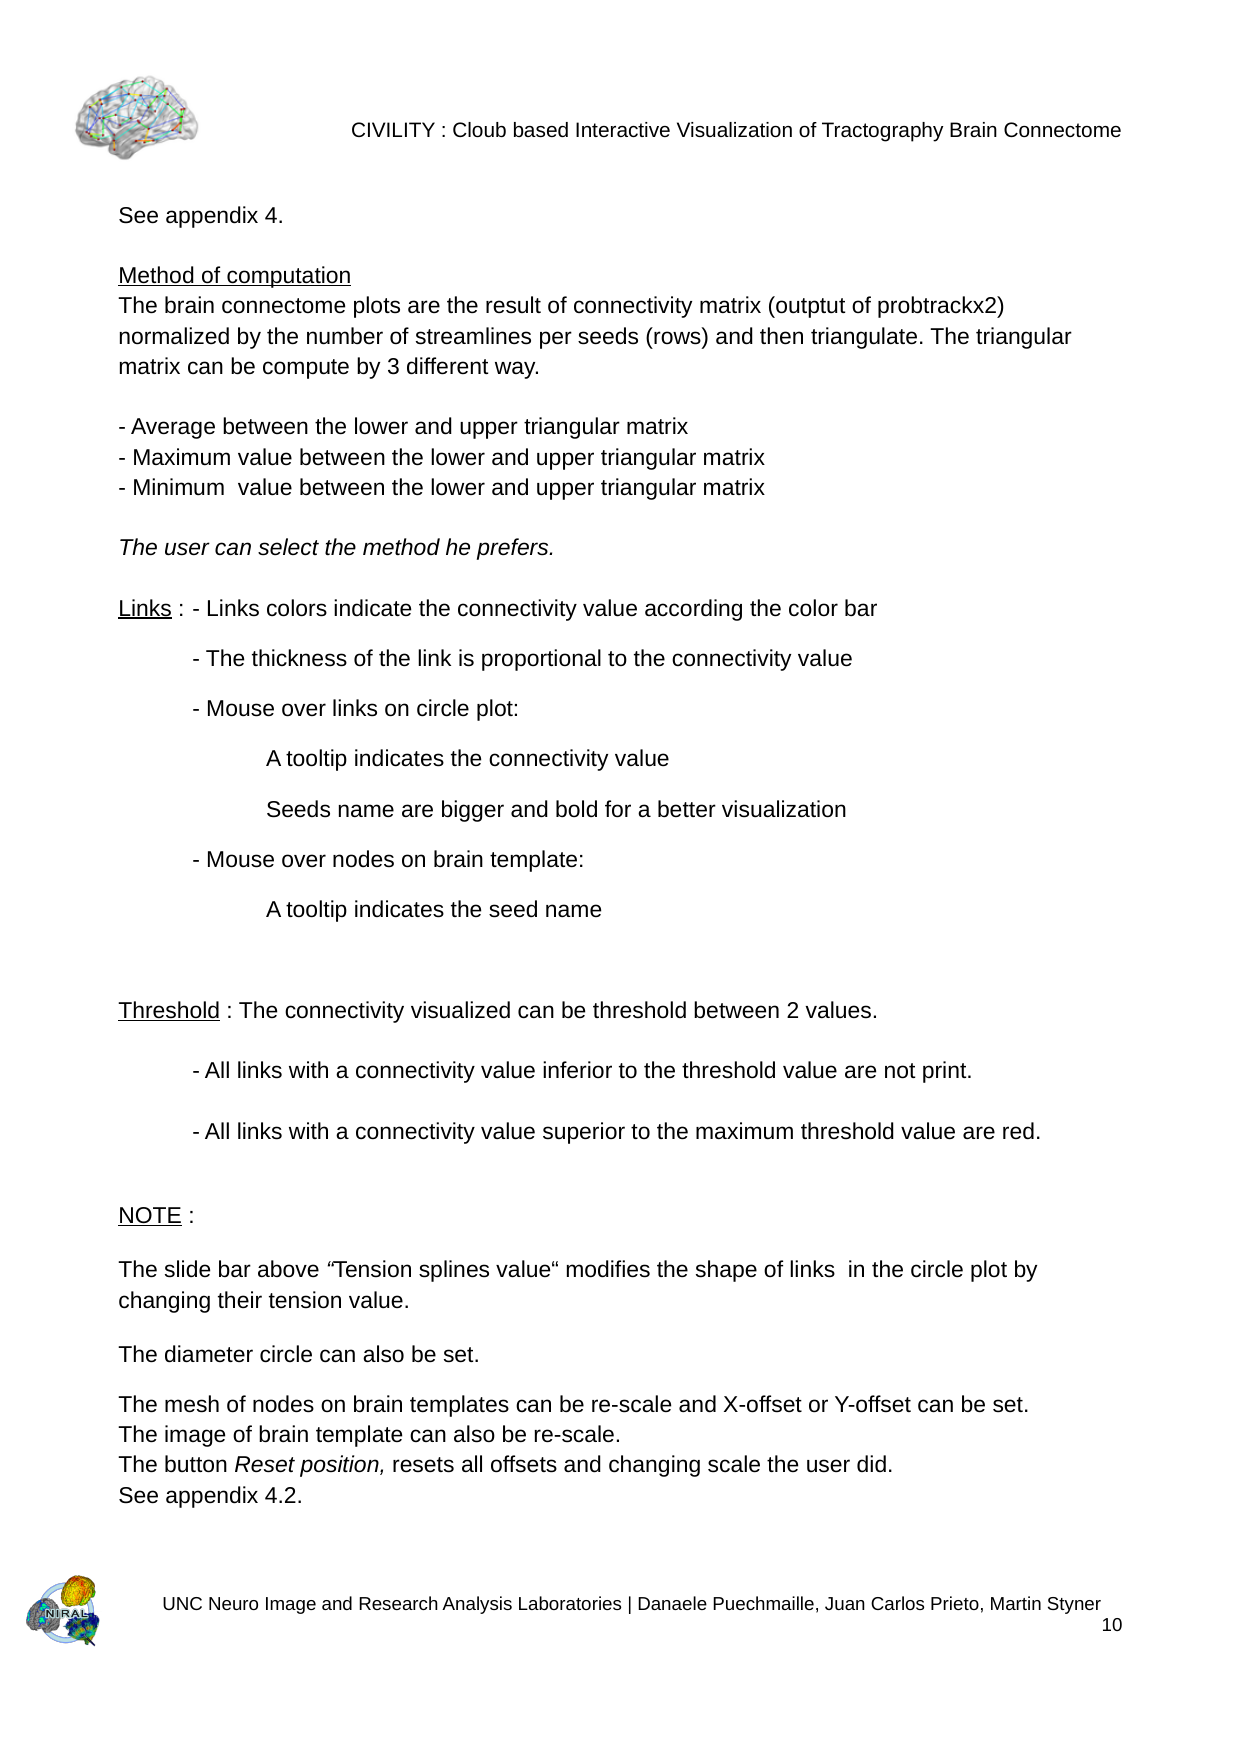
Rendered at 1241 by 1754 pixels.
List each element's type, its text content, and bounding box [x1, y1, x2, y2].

text See appendix 4. [118, 202, 1122, 228]
text See appendix 4.2. [118, 1482, 1122, 1508]
text The diameter circle can also be set. [118, 1341, 1122, 1367]
picture [17, 1559, 114, 1663]
text The button Reset position, resets all offsets and changing scale the user did. [118, 1451, 1122, 1478]
text - All links with a connectivity value superior to the maximum threshold value are red. [118, 1118, 1122, 1144]
text - Minimum value between the lower and upper triangular matrix [118, 474, 1122, 500]
text The slide bar above “Tension splines value“ modifies the shape of links in the circle plot by changing their tension value. [118, 1256, 1122, 1313]
text The mesh of nodes on brain templates can be re-scale and X-offset or Y-offset can be set. [118, 1391, 1122, 1417]
text The brain connectome plots are the result of connectivity matrix (outptut of probtrackx2) normalized by the number of streamlines per seeds (rows) and then triangulate. The triangular matrix can be compute by 3 different way. [118, 292, 1122, 379]
text - Mouse over links on circle plot: [118, 695, 1122, 721]
picture [68, 69, 203, 165]
text Threshold : The connectivity visualized can be threshold between 2 values. [118, 997, 1122, 1023]
text Method of computation [118, 262, 1122, 288]
text Seeds name are bigger and bold for a better visualization [118, 796, 1122, 822]
text - Average between the lower and upper triangular matrix [118, 383, 1122, 439]
text - Maximum value between the lower and upper triangular matrix [118, 443, 1122, 470]
text - Mouse over nodes on brain template: [118, 846, 1122, 872]
text The image of brain template can also be re-scale. [118, 1421, 1122, 1448]
text Links : - Links colors indicate the connectivity value according the color bar [118, 594, 1122, 621]
text - All links with a connectivity value inferior to the threshold value are not print. [118, 1057, 1122, 1084]
text A tooltip indicates the connectivity value [118, 745, 1122, 772]
text - The thickness of the link is proportional to the connectivity value [118, 645, 1122, 671]
text A tooltip indicates the seed name [118, 896, 1122, 923]
text The user can select the method he prefers. [118, 534, 1122, 560]
text NOTE : [118, 1202, 1122, 1228]
